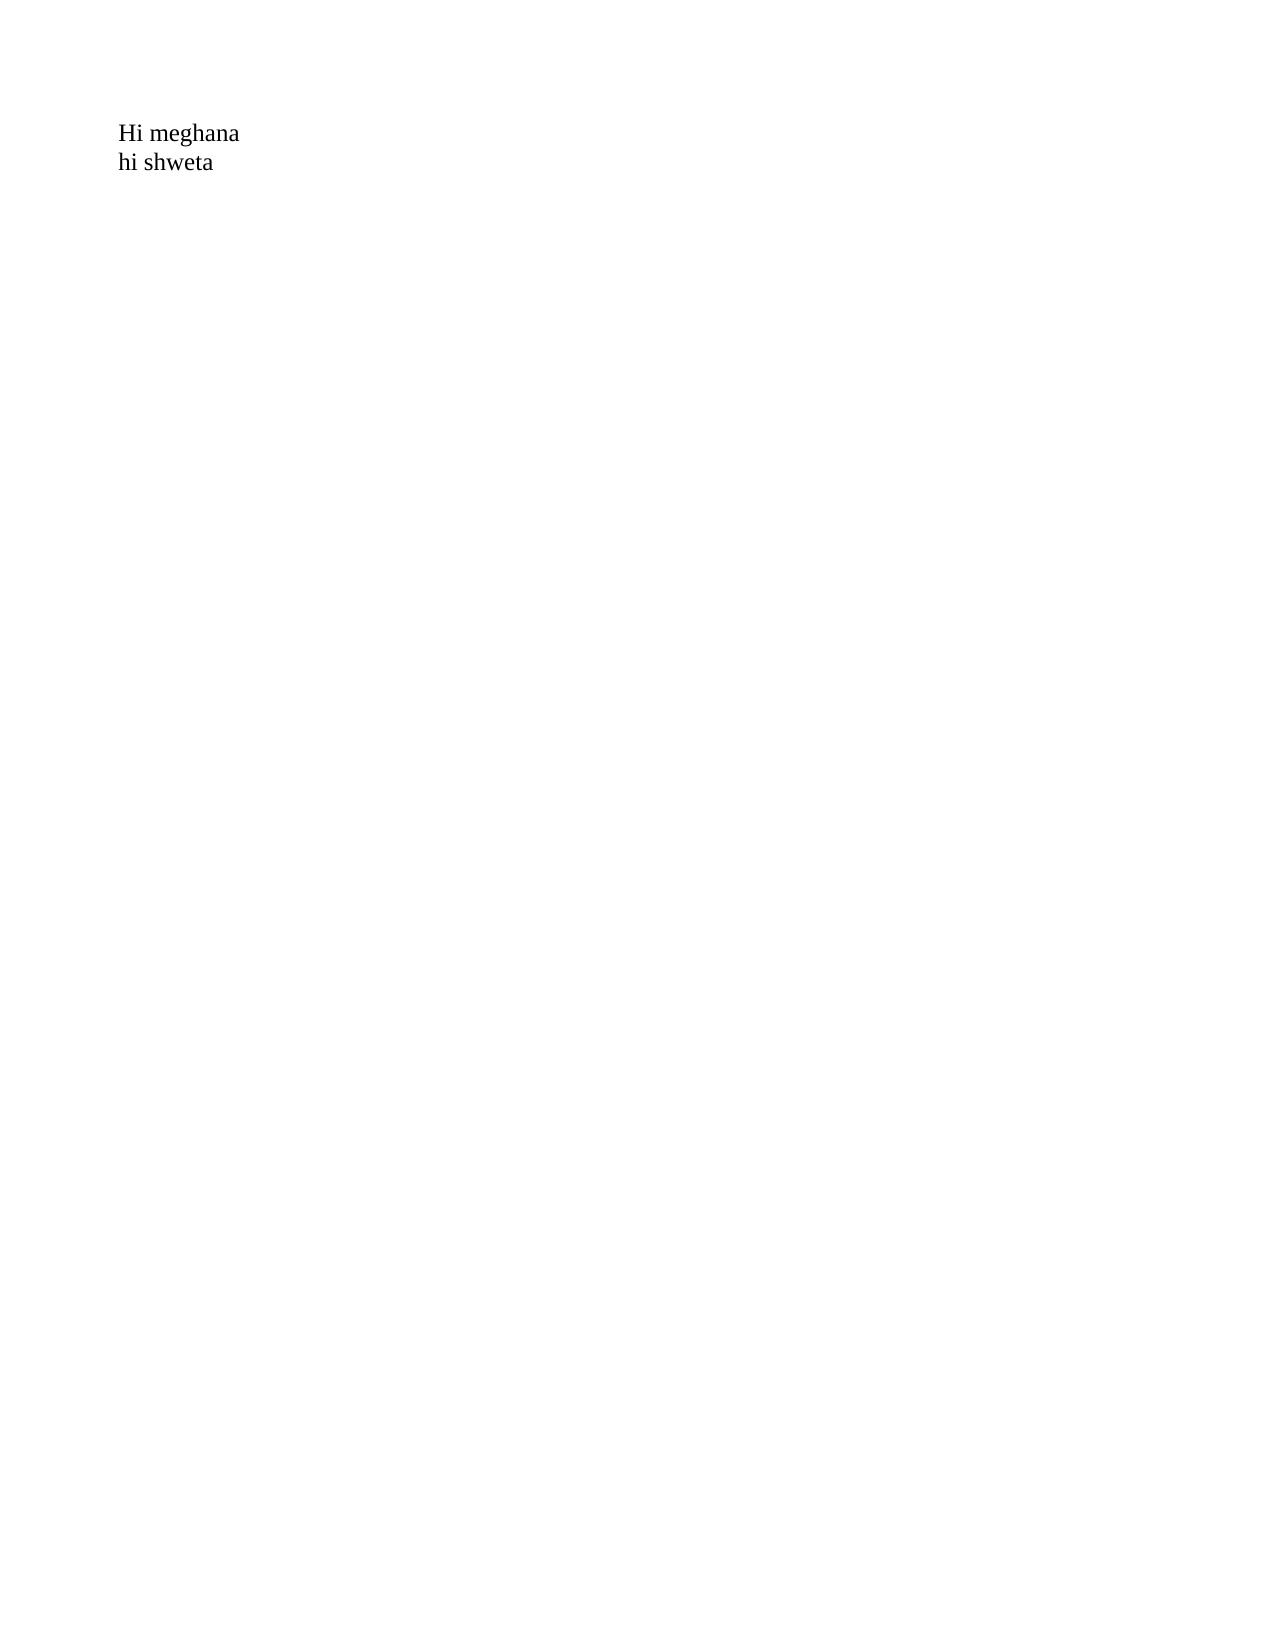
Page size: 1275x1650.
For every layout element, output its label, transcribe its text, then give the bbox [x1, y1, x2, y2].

text hi shweta [118, 147, 1157, 176]
text Hi meghana [118, 118, 1157, 147]
